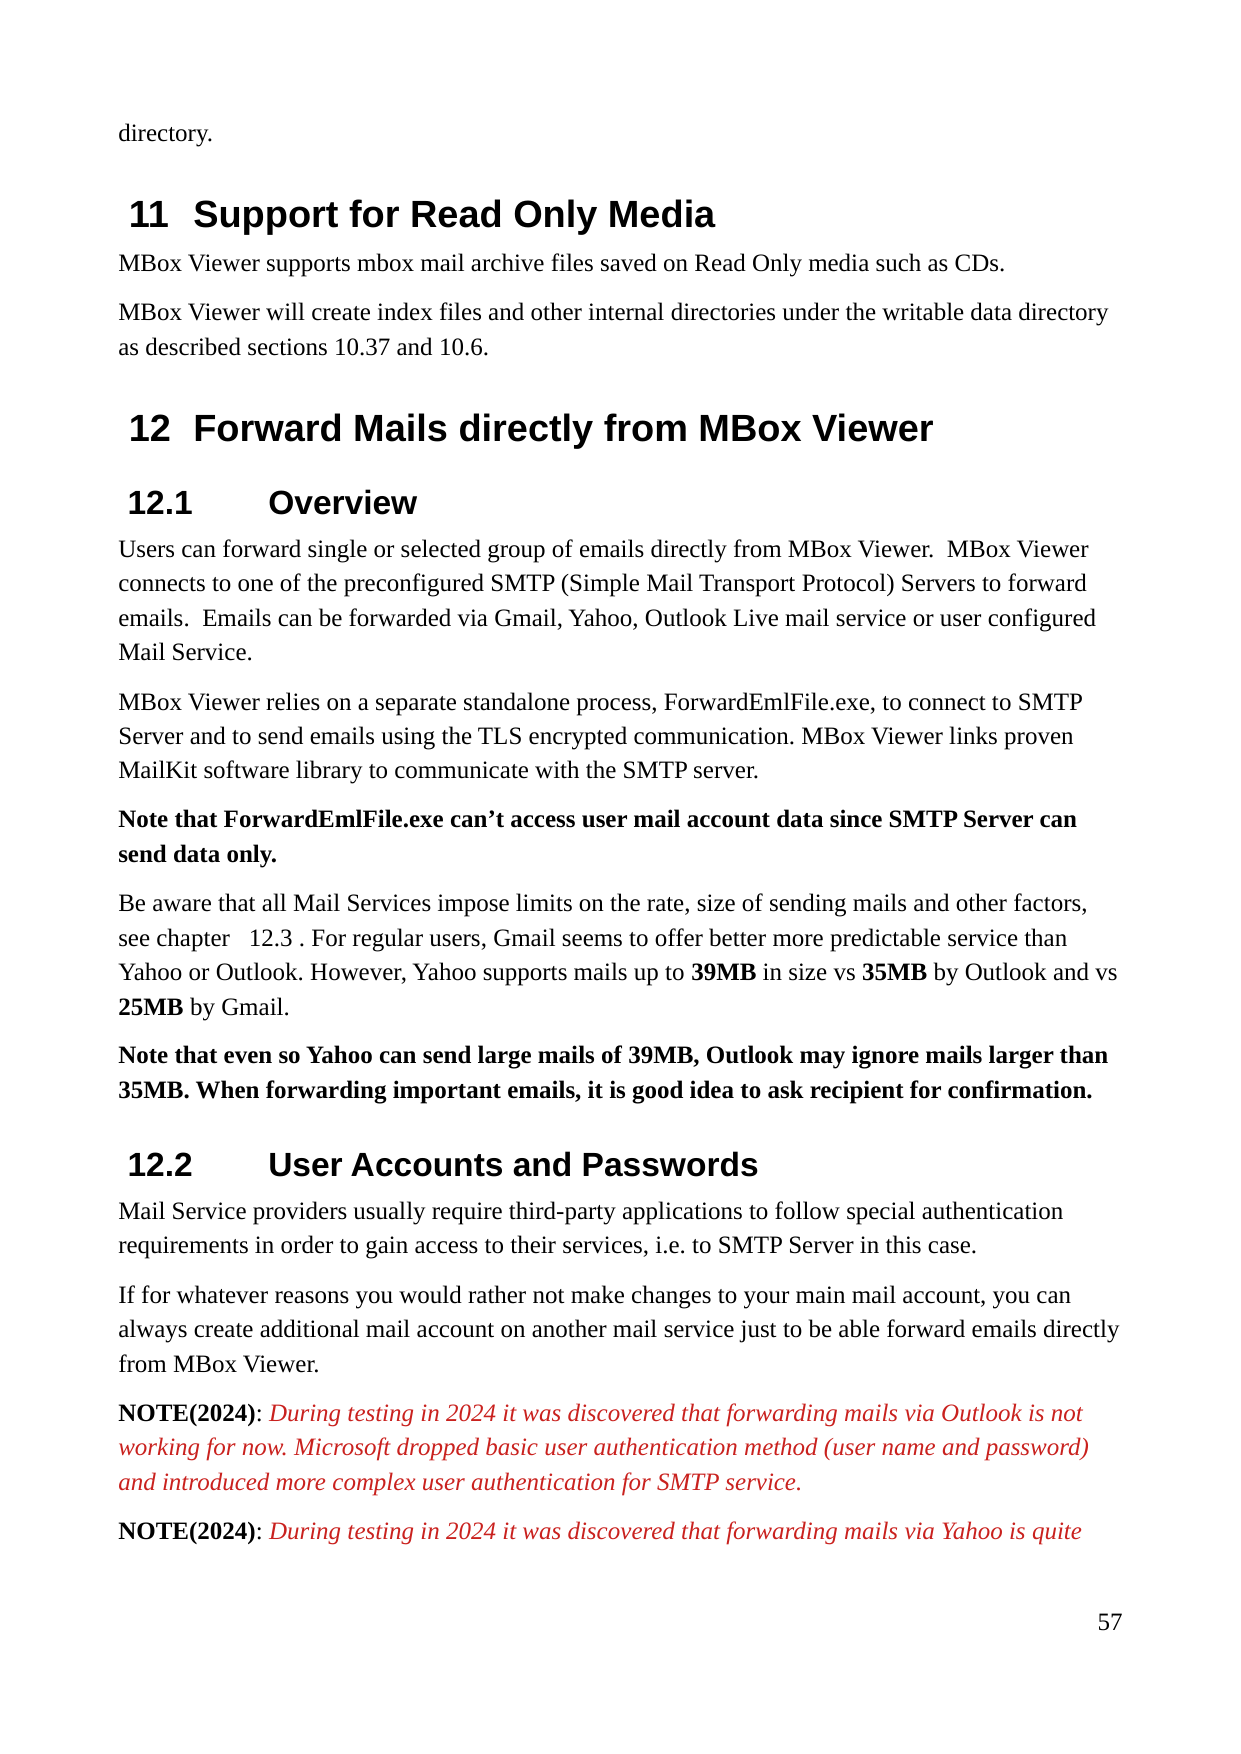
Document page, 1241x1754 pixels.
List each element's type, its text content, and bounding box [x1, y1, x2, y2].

text NOTE(2024): During testing in 2024 it was discovered that forwarding mails via Outlook is not working for now. Microsoft dropped basic user authentication method (user name and password) and introduced more complex user authentication for SMTP service. [118, 1398, 1122, 1495]
subtitle User Accounts and Passwords [118, 1145, 1122, 1184]
text If for whatever reasons you would rather not make changes to your main mail account, you can always create additional mail account on another mail service just to be able forward emails directly from MBox Viewer. [118, 1280, 1122, 1377]
text Note that ForwardEmlFile.exe can’t access user mail account data since SMTP Server can send data only. [118, 804, 1122, 868]
text MBox Viewer supports mbox mail archive files saved on Read Only media such as CDs. [118, 248, 1122, 277]
text Be aware that all Mail Services impose limits on the rate, size of sending mails and other factors, see chapter 12.3 . For regular users, Gmail seems to offer better more predictable service than Yahoo or Outlook. However, Yahoo supports mails up to 39MB in size vs 35MB by Outlook and vs 25MB by Gmail. [118, 888, 1122, 1020]
text MBox Viewer relies on a separate standalone process, ForwardEmlFile.exe, to connect to SMTP Server and to send emails using the TLS encrypted communication. MBox Viewer links proven MailKit software library to communicate with the SMTP server. [118, 687, 1122, 784]
subtitle Overview [118, 483, 1122, 522]
text NOTE(2024): During testing in 2024 it was discovered that forwarding mails via Yahoo is quite [118, 1516, 1122, 1544]
text Note that even so Yahoo can send large mails of 39MB, Outlook may ignore mails larger than 35MB. When forwarding important emails, it is good idea to ask recipient for confirmation. [118, 1041, 1122, 1104]
text MBox Viewer will create index files and other internal directories under the writable data directory as described sections 10.37 and 10.6. [118, 297, 1122, 361]
subtitle Support for Read Only Media [118, 192, 1122, 236]
subtitle Forward Mails directly from MBox Viewer [118, 406, 1122, 449]
text Users can forward single or selected group of emails directly from MBox Viewer. MBox Viewer connects to one of the preconfigured SMTP (Simple Mail Transport Protocol) Servers to forward emails. Emails can be forwarded via Gmail, Yahoo, Outlook Live mail service or user configured Mail Service. [118, 534, 1122, 666]
text directory. [118, 118, 1122, 147]
text Mail Service providers usually require third-party applications to follow special authentication requirements in order to gain access to their services, i.e. to SMTP Server in this case. [118, 1196, 1122, 1259]
